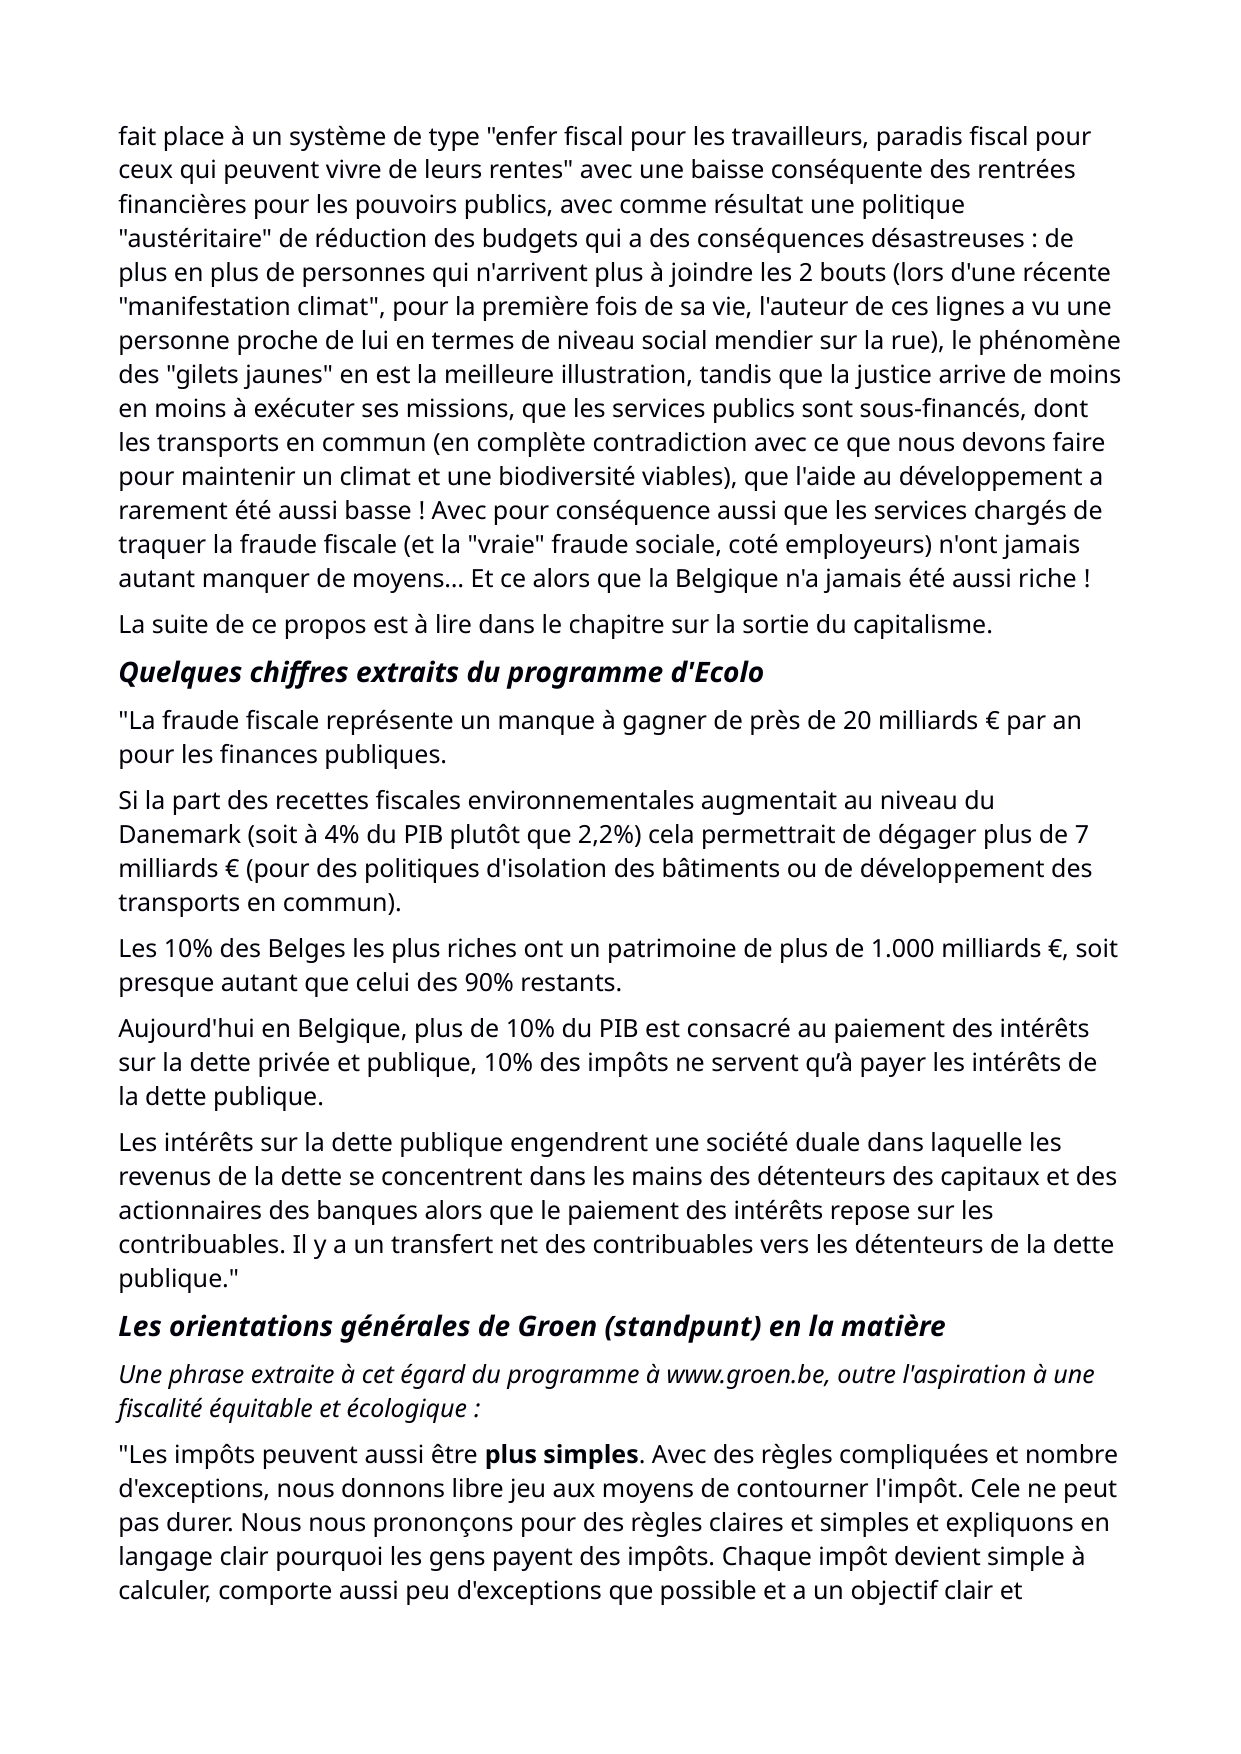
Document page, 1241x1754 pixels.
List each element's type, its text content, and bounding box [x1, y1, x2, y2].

text Les intérêts sur la dette publique engendrent une société duale dans laquelle les revenus de la dette se concentrent dans les mains des détenteurs des capitaux et des actionnaires des banques alors que le paiement des intérêts repose sur les contribuables. Il y a un transfert net des contribuables vers les détenteurs de la dette publique." [118, 1124, 1122, 1295]
text fait place à un système de type "enfer fiscal pour les travailleurs, paradis fiscal pour ceux qui peuvent vivre de leurs rentes" avec une baisse conséquente des rentrées financières pour les pouvoirs publics, avec comme résultat une politique "austéritaire" de réduction des budgets qui a des consé­quences désastreuses : de plus en plus de personnes qui n'arrivent plus à joindre les 2 bouts (lors d'une récente "manifestation climat", pour la première fois de sa vie, l'auteur de ces lignes a vu une personne proche de lui en termes de niveau social mendier sur la rue), le phénomène des "gilets jaunes" en est la meilleure illustration, tandis que la justice arrive de moins en moins à exécuter ses missions, que les services publics sont sous-financés, dont les transports en commun (en complète contradiction avec ce que nous devons faire pour main­tenir un climat et une biodiversité viables), que l'aide au développement a rarement été aussi basse ! Avec pour conséquence aussi que les services chargés de traquer la fraude fiscale (et la "vraie" fraude sociale, coté emplo­yeurs) n'ont jamais autant manquer de moyens… Et ce alors que la Belgique n'a jamais été aussi riche ! [118, 118, 1122, 595]
text Si la part des recettes fiscales environnementales augmentait au niveau du Danemark (soit à 4% du PIB plutôt que 2,2%) cela permettrait de dégager plus de 7 milliards € (pour des politiques d'isolation des bâtiments ou de dévelop­pement des transports en commun). [118, 783, 1122, 919]
text Les orientations générales de Groen (standpunt) en la matière [118, 1307, 1122, 1345]
text "La fraude fiscale représente un manque à gagner de près de 20 milliards € par an pour les finances publiques. [118, 703, 1122, 771]
text Quelques chiffres extraits du programme d'Ecolo [118, 653, 1122, 691]
text Les 10% des Belges les plus riches ont un patrimoine de plus de 1.000 milliards €, soit presque autant que celui des 90% restants. [118, 931, 1122, 999]
text La suite de ce propos est à lire dans le chapitre sur la sortie du capitalisme. [118, 607, 1122, 641]
text Aujourd'hui en Belgique, plus de 10% du PIB est consacré au paiement des intérêts sur la dette privée et publique, 10% des impôts ne servent qu’à payer les intérêts de la dette publique. [118, 1011, 1122, 1113]
text "Les impôts peuvent aussi être plus simples. Avec des règles compliquées et nombre d'exceptions, nous donnons libre jeu aux moyens de contourner l'im­pôt. Cele ne peut pas durer. Nous nous prononçons pour des règles claires et simples et expliquons en langage clair pourquoi les gens payent des impôts. Chaque impôt devient simple à calculer, comporte aussi peu d'exceptions que possible et a un objectif clair et [118, 1437, 1122, 1607]
text Une phrase extraite à cet égard du programme à www.groen.be, outre l'aspiration à une fiscalité équitable et écologique : [118, 1357, 1122, 1425]
